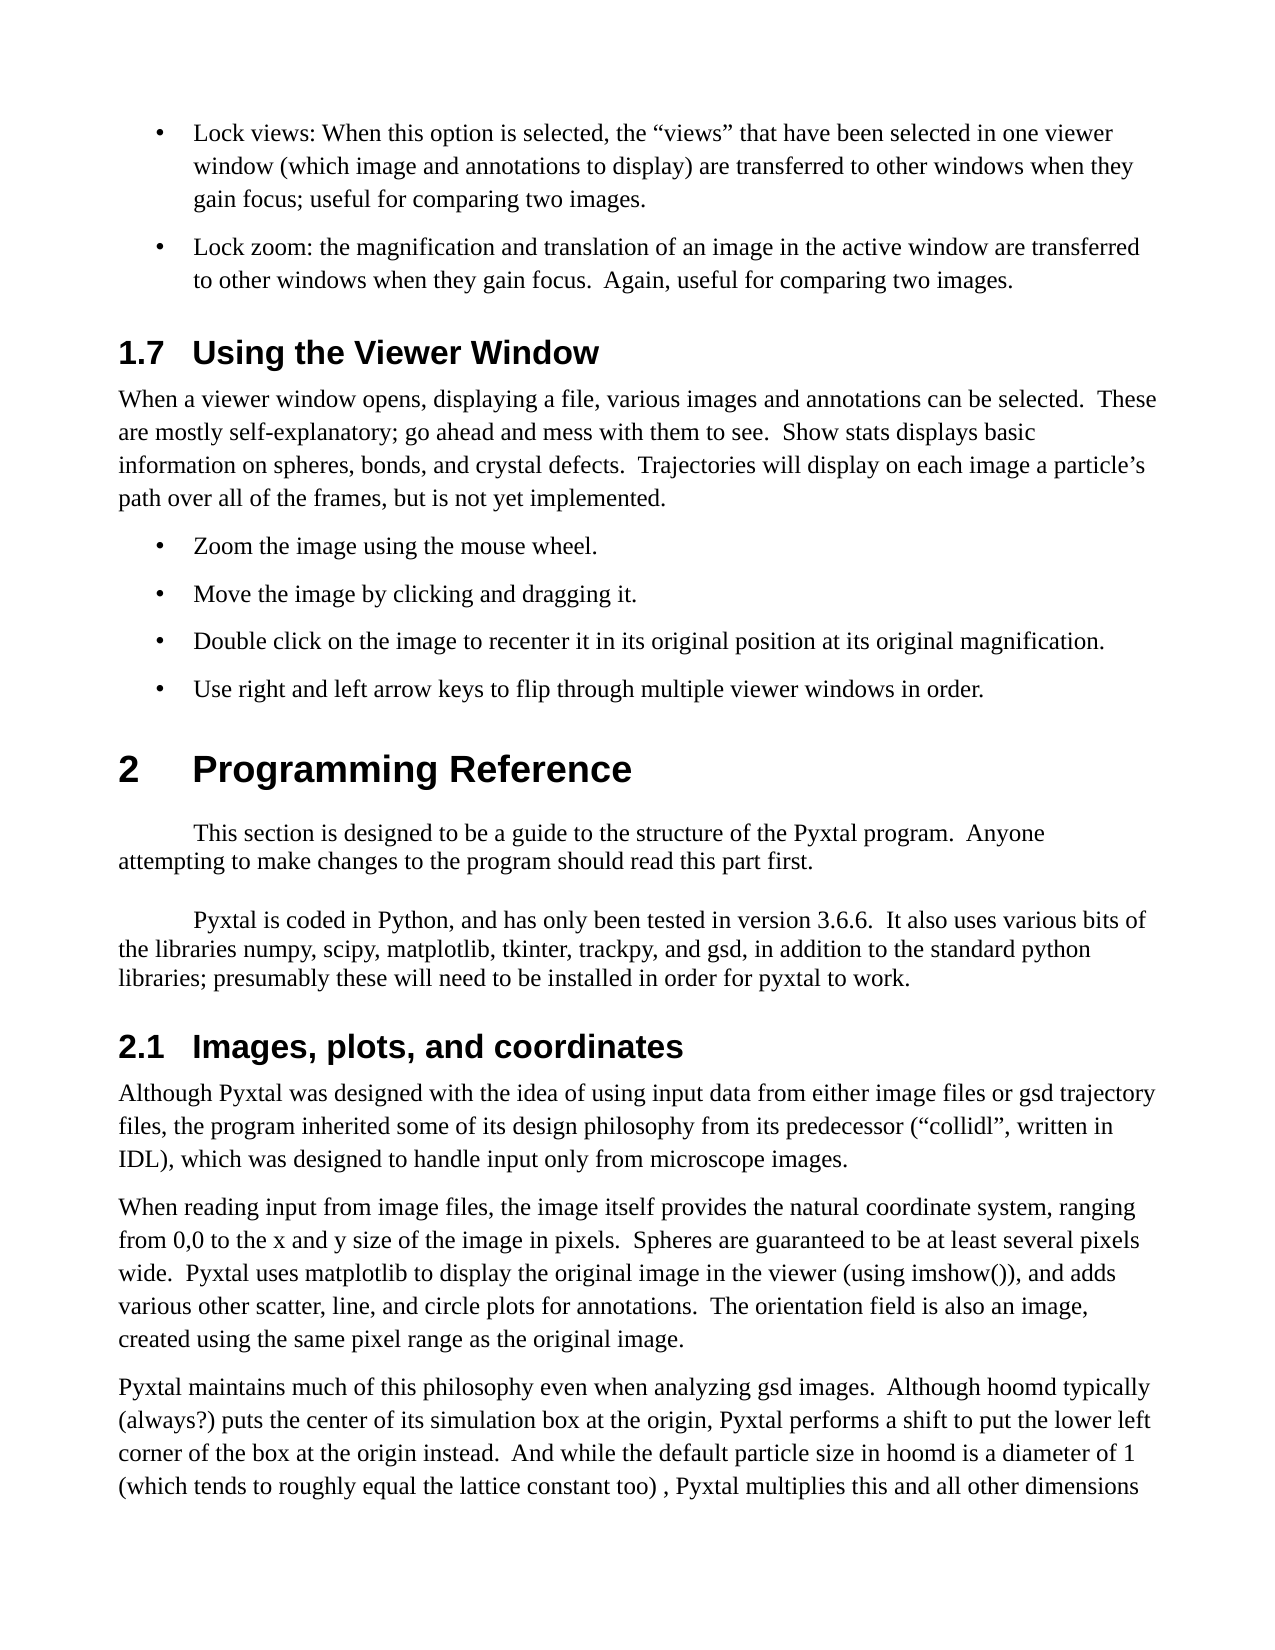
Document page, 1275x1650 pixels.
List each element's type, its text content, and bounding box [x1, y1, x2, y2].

subtitle Using the Viewer Window [118, 333, 1157, 372]
text Pyxtal maintains much of this philosophy even when analyzing gsd images. Although hoomd typically (always?) puts the center of its simulation box at the origin, Pyxtal performs a shift to put the lower left corner of the box at the origin instead. And while the default particle size in hoomd is a diameter of 1 (which tends to roughly equal the lattice constant too) , Pyxtal multiplies this and all other dimensions [118, 1372, 1157, 1499]
list Use right and left arrow keys to flip through multiple viewer windows in order. [156, 674, 1157, 703]
list Lock views: When this option is selected, the “views” that have been selected in one viewer window (which image and annotations to display) are transferred to other windows when they gain focus; useful for comparing two images. [156, 118, 1157, 213]
list Lock zoom: the magnification and translation of an image in the active window are transferred to other windows when they gain focus. Again, useful for comparing two images. [156, 232, 1157, 293]
text Although Pyxtal was designed with the idea of using input data from either image files or gsd trajectory files, the program inherited some of its design philosophy from its predecessor (“collidl”, written in IDL), which was designed to handle input only from microscope images. [118, 1078, 1157, 1173]
subtitle Programming Reference [118, 746, 1157, 790]
text When reading input from image files, the image itself provides the natural coordinate system, ranging from 0,0 to the x and y size of the image in pixels. Spheres are guaranteed to be at least several pixels wide. Pyxtal uses matplotlib to display the original image in the viewer (using imshow()), and adds various other scatter, line, and circle plots for annotations. The orientation field is also an image, created using the same pixel range as the original image. [118, 1192, 1157, 1353]
text This section is designed to be a guide to the structure of the Pyxtal program. Anyone attempting to make changes to the program should read this part first. [118, 818, 1157, 875]
list Move the image by clicking and dragging it. [156, 579, 1157, 607]
list Double click on the image to recenter it in its original position at its original magnification. [156, 626, 1157, 655]
text Pyxtal is coded in Python, and has only been tested in version 3.6.6. It also uses various bits of the libraries numpy, scipy, matplotlib, tkinter, trackpy, and gsd, in addition to the standard python libraries; presumably these will need to be installed in order for pyxtal to work. [118, 905, 1157, 991]
list Zoom the image using the mouse wheel. [156, 531, 1157, 560]
text When a viewer window opens, displaying a file, various images and annotations can be selected. These are mostly self-explanatory; go ahead and mess with them to see. Show stats displays basic information on spheres, bonds, and crystal defects. Trajectories will display on each image a particle’s path over all of the frames, but is not yet implemented. [118, 384, 1157, 512]
subtitle Images, plots, and coordinates [118, 1027, 1157, 1066]
